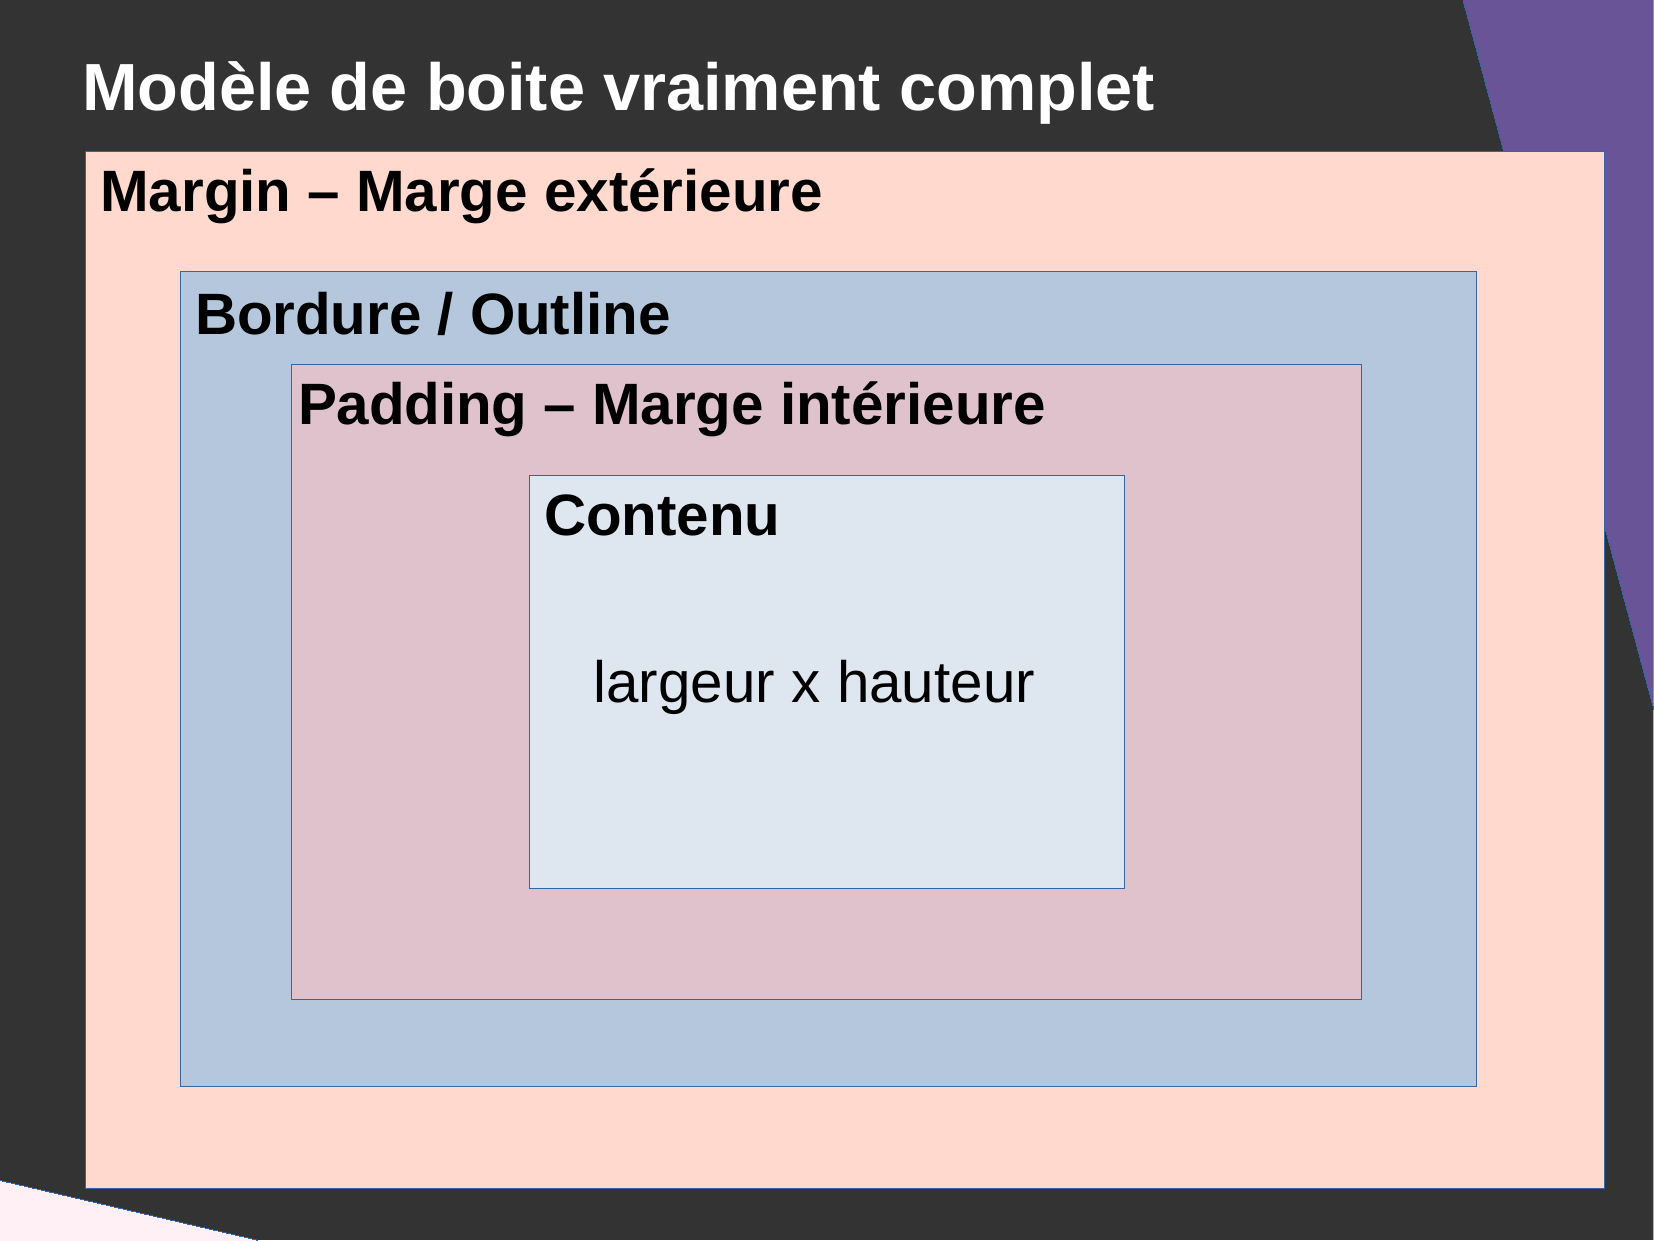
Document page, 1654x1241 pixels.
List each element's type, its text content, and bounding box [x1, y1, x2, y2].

text_box Contenu [529, 475, 1512, 565]
text_box largeur x hauteur [578, 642, 1075, 723]
text_box Margin – Marge extérieure [85, 151, 1079, 232]
text_box [85, 0, 1654, 1189]
text_box Bordure / Outline [180, 274, 1173, 355]
text_box Padding – Marge intérieure [283, 364, 1276, 445]
title Modèle de boite vraiment complet [82, 49, 1571, 130]
text_box [0, 1180, 262, 1241]
